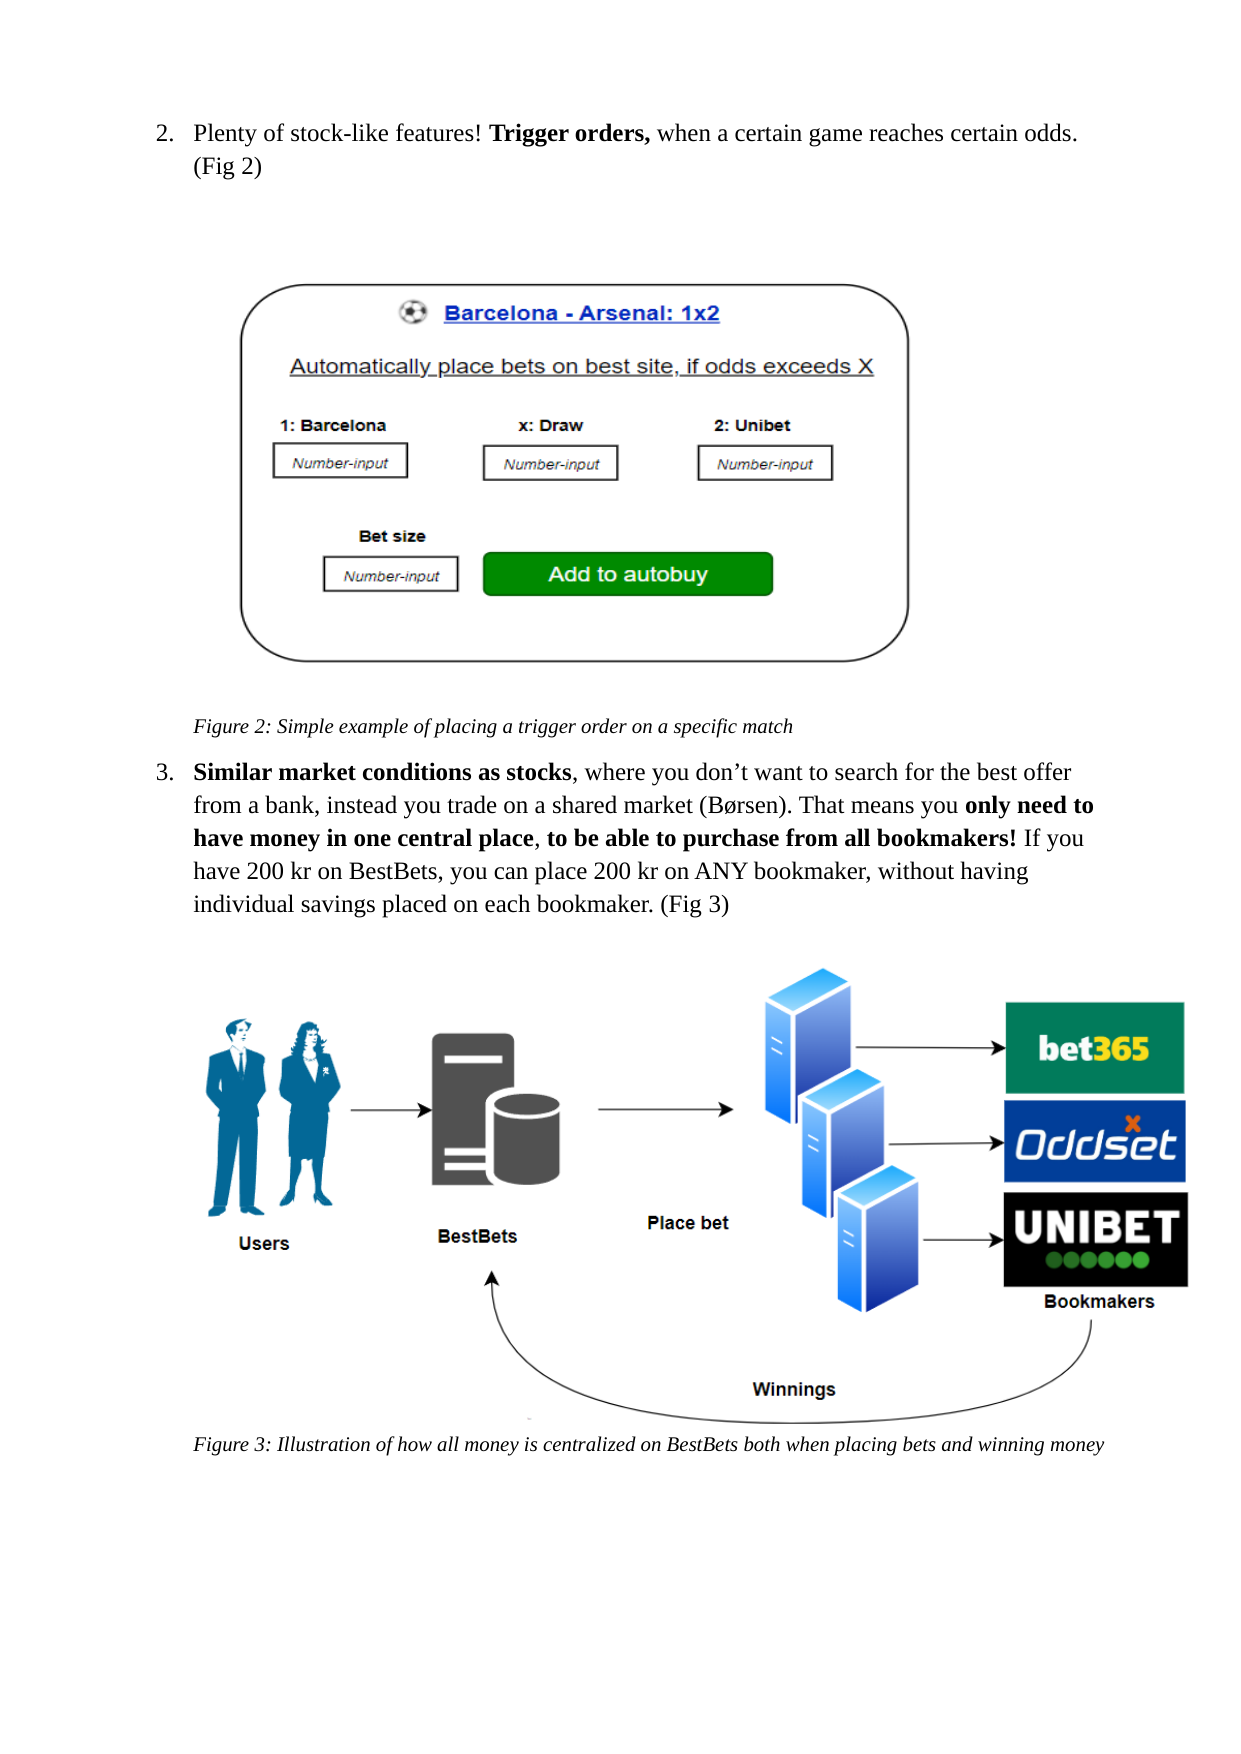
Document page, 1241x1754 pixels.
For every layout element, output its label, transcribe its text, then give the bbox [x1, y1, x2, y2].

list Figure 3: Illustration of how all money is centralized on BestBets both when placing bets and winning money [193, 1433, 1197, 1456]
list Similar market conditions as stocks, where you don’t want to search for the best offer from a bank, instead you trade on a shared market (Børsen). That means you only need to have money in one central place, to be able to purchase from all bookmakers! If you have 200 kr on BestBets, you can place 200 kr on ANY bookmaker, without having individual savings placed on each bookmaker. (Fig 3) [156, 757, 1122, 918]
picture [193, 211, 957, 714]
list Plenty of stock-like features! Trigger orders, when a certain game reaches certain odds. (Fig 2) [156, 118, 1122, 180]
list Figure 2: Simple example of placing a trigger order on a specific match [193, 714, 956, 738]
picture [193, 948, 1198, 1433]
